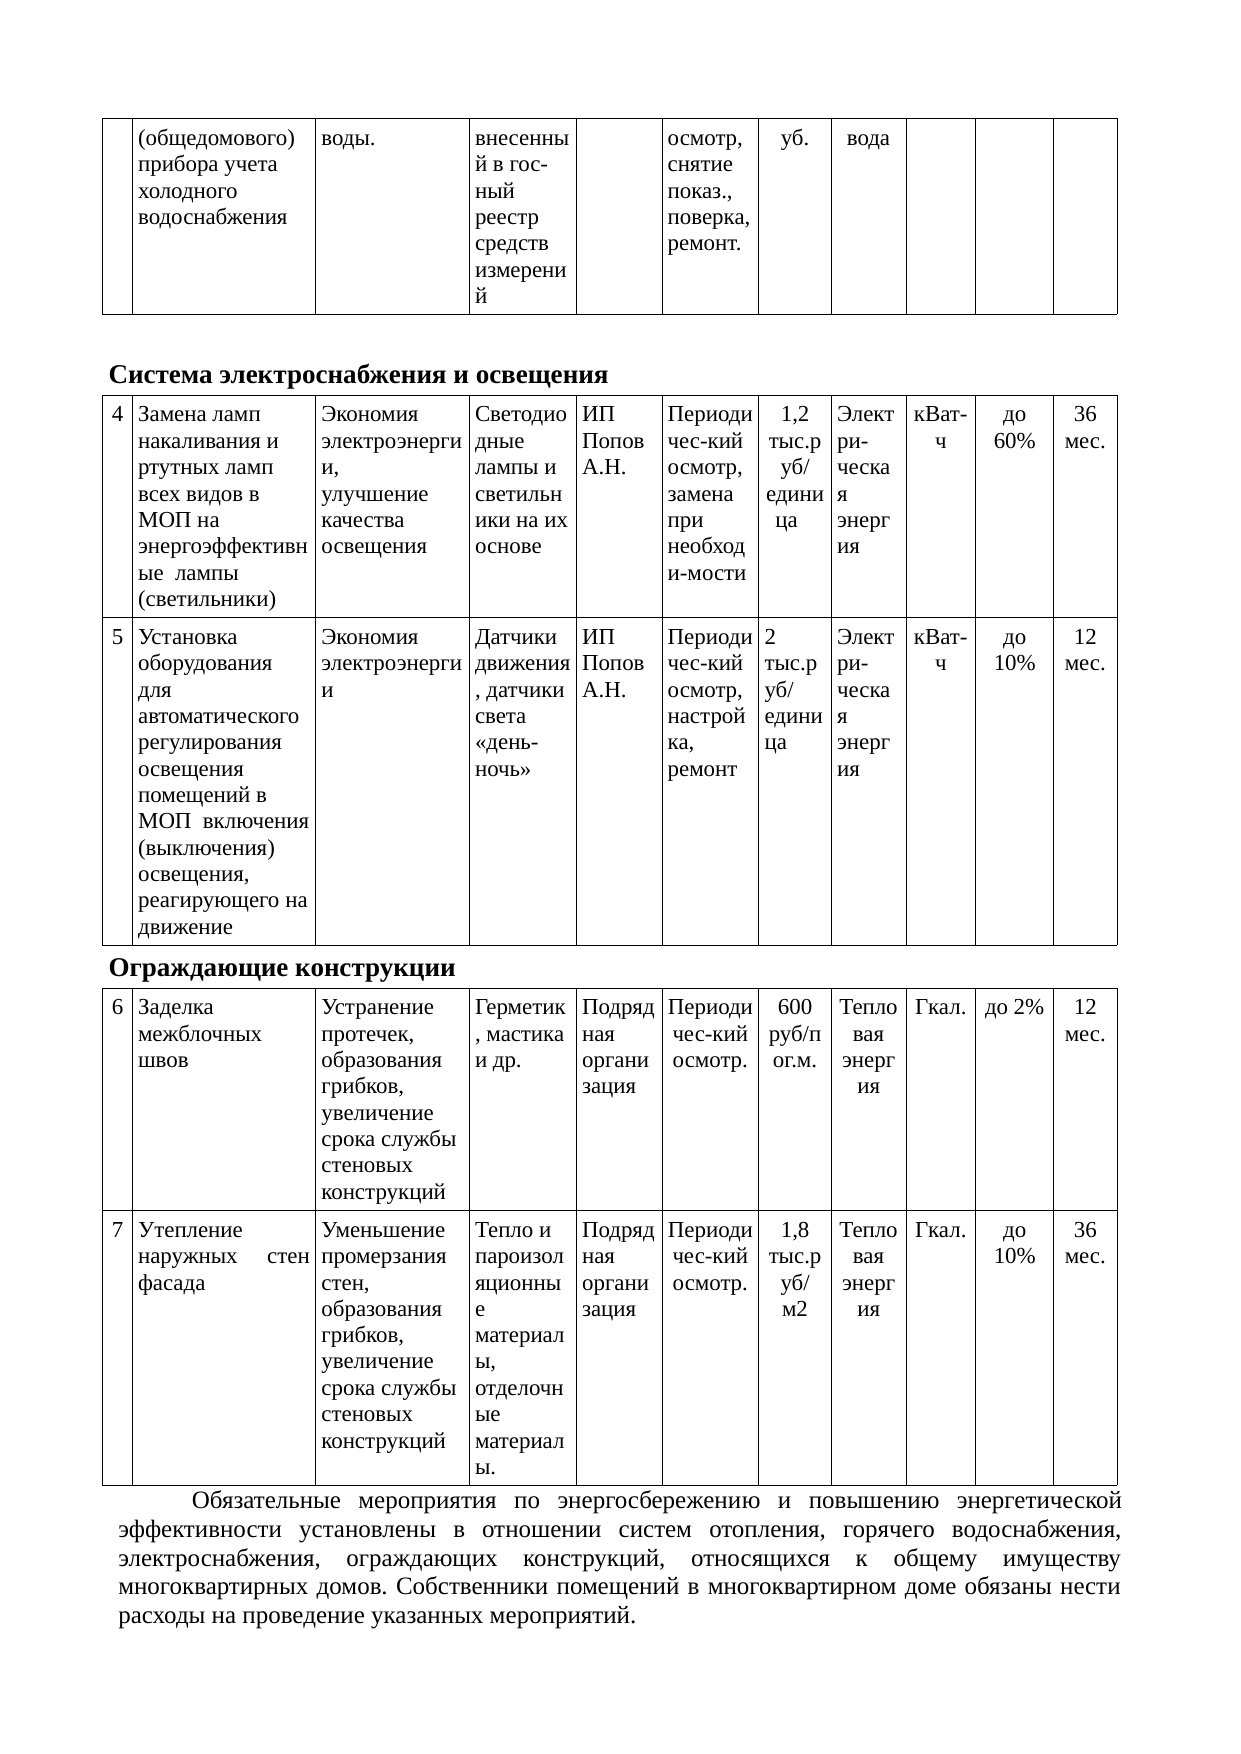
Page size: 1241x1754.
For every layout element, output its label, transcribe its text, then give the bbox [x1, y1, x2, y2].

table_cell Электри-ческая энергия [832, 396, 906, 617]
table_cell Тепло и пароизоляционные материалы, отделочные материалы. [470, 1211, 576, 1485]
table_cell кВат-ч [907, 618, 975, 945]
table_cell до 10% [976, 618, 1053, 945]
table_cell до 2% [976, 989, 1053, 1210]
table_cell внесенный в гос-ный реестр средств измерений [470, 119, 576, 314]
table_cell Периодичес-кий осмотр, замена при необходи-мости [663, 396, 758, 617]
table_cell [976, 119, 1053, 314]
table_cell 1,8 тыс.руб/ м2 [759, 1211, 831, 1485]
table_cell воды. [316, 119, 469, 314]
table_cell Экономия электроэнергии [316, 618, 469, 945]
table_cell до 10% [976, 1211, 1053, 1485]
table_cell [907, 119, 975, 314]
table_cell [577, 119, 662, 314]
table_cell Периодичес-кий осмотр. [663, 1211, 758, 1485]
table_cell Тепловая энергия [832, 1211, 906, 1485]
table_cell [1054, 119, 1117, 314]
table_cell Подрядная организация [577, 1211, 662, 1485]
table_cell Уменьшение промерзания стен, образования грибков, увеличение срока службы стеновых конструкций [316, 1211, 469, 1485]
table_cell 600 руб/пог.м. [759, 989, 831, 1210]
table_cell [1118, 1210, 1122, 1485]
table_cell до 60% [976, 396, 1053, 617]
table_cell 5 [103, 618, 132, 945]
table_cell [1118, 395, 1122, 617]
text Обязательные мероприятия по энергосбережению и повышению энергетической эффективности установлены в отношении систем отопления, горячего водоснабжения, электроснабжения, ограждающих конструкций, относящихся к общему имуществу многоквартирных домов. Собственники помещений в многоквартирном доме обязаны нести расходы на проведение указанных мероприятий. [118, 1485, 1122, 1629]
table_cell 36 мес. [1054, 396, 1117, 617]
table_cell [103, 119, 132, 314]
table_cell [1118, 617, 1122, 945]
table_cell Экономия электроэнергии, улучшение качества освещения [316, 396, 469, 617]
table_cell Устранение протечек, образования грибков, увеличение срока службы стеновых конструкций [316, 989, 469, 1210]
table_cell ИП Попов А.Н. [577, 396, 662, 617]
table_cell Система электроснабжения и освещения [103, 352, 1122, 395]
table_cell Периодичес-кий осмотр, настройка, ремонт [663, 618, 758, 945]
table_cell Светодиодные лампы и светильники на их основе [470, 396, 576, 617]
table_cell Гкал. [907, 989, 975, 1210]
table_cell Утепление наружных стен фасада [133, 1211, 315, 1485]
table_cell 2 тыс.руб/ единица [759, 618, 831, 945]
table_cell уб. [759, 119, 831, 314]
table_cell 7 [103, 1211, 132, 1485]
table_cell [1118, 988, 1122, 1210]
table_cell (общедомового) прибора учета холодного водоснабжения [133, 119, 315, 314]
table_cell Тепловая энергия [832, 989, 906, 1210]
table_cell 4 [103, 396, 132, 617]
table_cell вода [832, 119, 906, 314]
table_cell 6 [103, 989, 132, 1210]
table_cell 12 мес. [1054, 618, 1117, 945]
table_cell [103, 314, 1122, 352]
table_cell ИП Попов А.Н. [577, 618, 662, 945]
table_cell Датчики движения, датчики света «день-ночь» [470, 618, 576, 945]
table_cell Установка оборудования для автоматического регулирования освещения помещений в МОП включения (выключения) освещения, реагирующего на движение [133, 618, 315, 945]
table_cell Подрядная организация [577, 989, 662, 1210]
table_cell 1,2 тыс.руб/ единица [759, 396, 831, 617]
table_cell 36 мес. [1054, 1211, 1117, 1485]
table_cell Заделка межблочных швов [133, 989, 315, 1210]
table_cell [1118, 118, 1122, 314]
table_cell Замена ламп накаливания и ртутных ламп всех видов в МОП на энергоэффективные лампы (светильники) [133, 396, 315, 617]
table_cell кВат-ч [907, 396, 975, 617]
table_cell осмотр, снятие показ., поверка, ремонт. [663, 119, 758, 314]
table_cell Гкал. [907, 1211, 975, 1485]
table_cell 12 мес. [1054, 989, 1117, 1210]
table_cell Герметик, мастика и др. [470, 989, 576, 1210]
table_cell Ограждающие конструкции [103, 945, 1122, 988]
table_cell Периодичес-кий осмотр. [663, 989, 758, 1210]
table_cell Электри-ческая энергия [832, 618, 906, 945]
